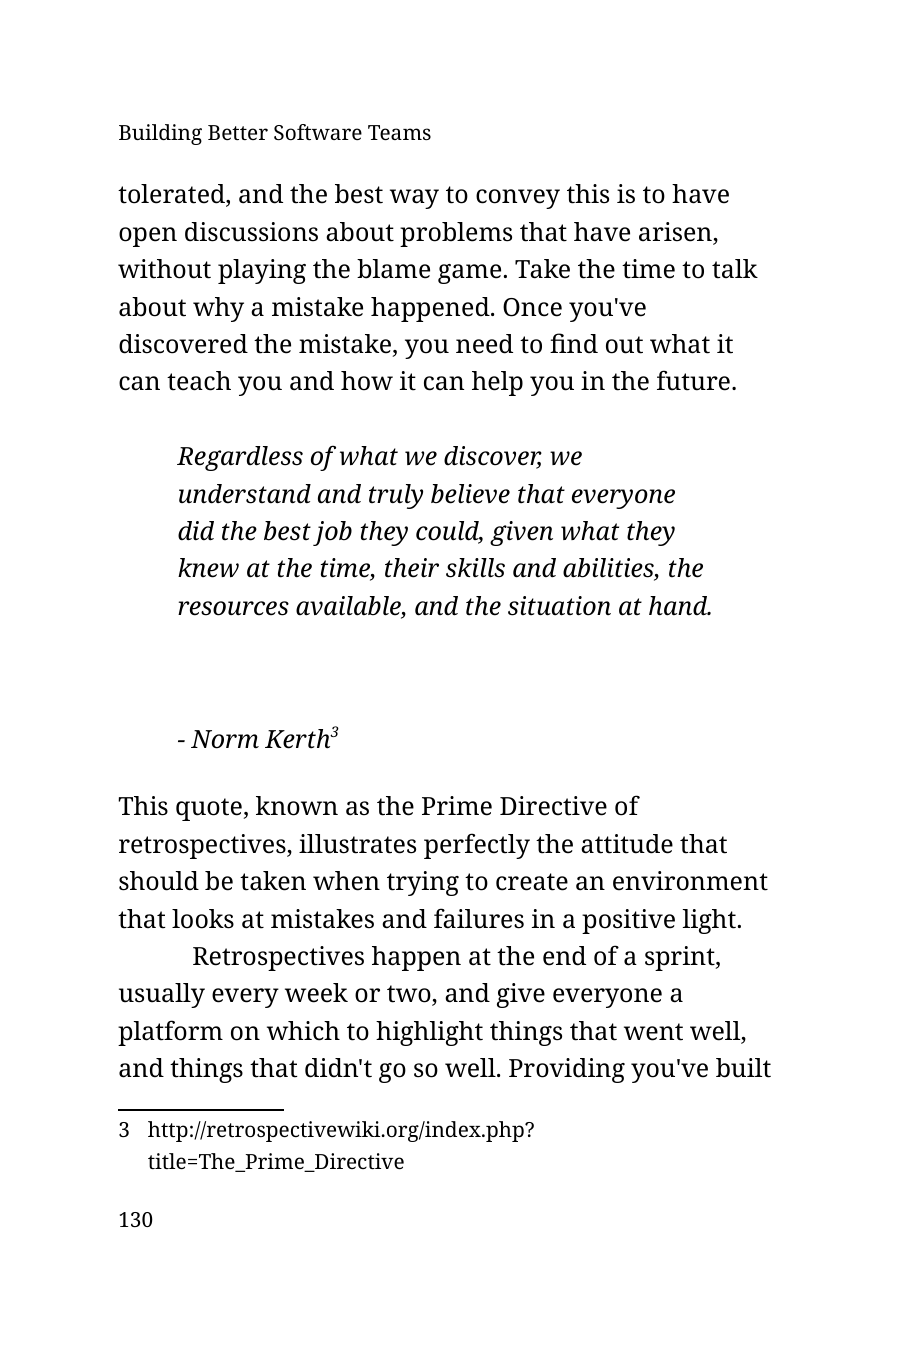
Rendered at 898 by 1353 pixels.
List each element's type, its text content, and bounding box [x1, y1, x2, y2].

text Regardless of what we discover, we understand and truly believe that everyone did the best job they could, given what they knew at the time, their skills and abilities, the resources available, and the situation at hand. [177, 439, 720, 622]
text This quote, known as the Prime Directive of retrospectives, illustrates perfectly the attitude that should be taken when trying to create an environment that looks at mistakes and failures in a positive light. [118, 789, 779, 935]
text http://retrospectivewiki.org/index.php?title=The_Prime_Directive [118, 1116, 779, 1175]
text tolerated, and the best way to convey this is to have open discussions about problems that have arisen, without playing the blame game. Take the time to talk about why a mistake happened. Once you've discovered the mistake, you need to find out what it can teach you and how it can help you in the future. [118, 177, 779, 398]
text - Norm Kerth [177, 722, 720, 756]
text Retrospectives happen at the end of a sprint, usually every week or two, and give everyone a platform on which to highlight things that went well, and things that didn't go so well. Providing you've built [118, 939, 779, 1085]
